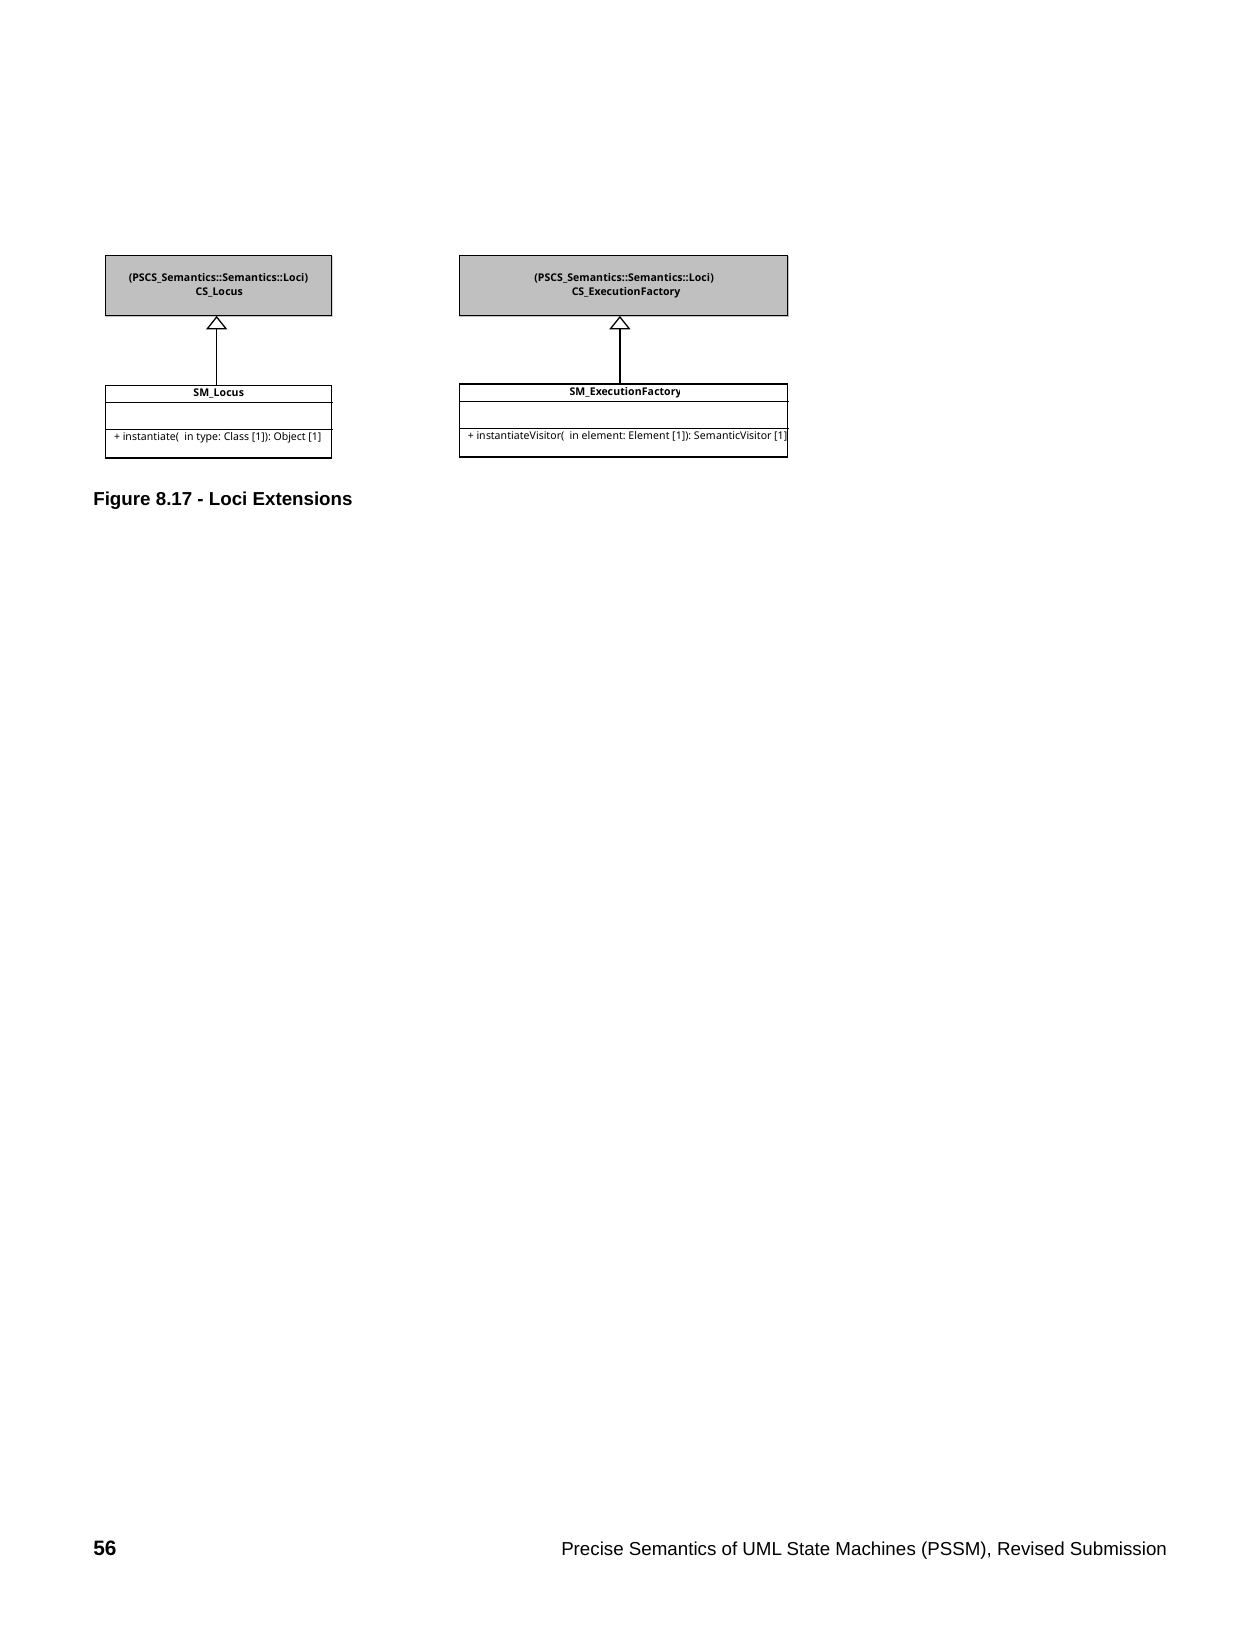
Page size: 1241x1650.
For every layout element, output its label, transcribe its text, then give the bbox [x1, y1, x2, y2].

text Figure 8.17 - Loci Extensions [93, 487, 903, 509]
